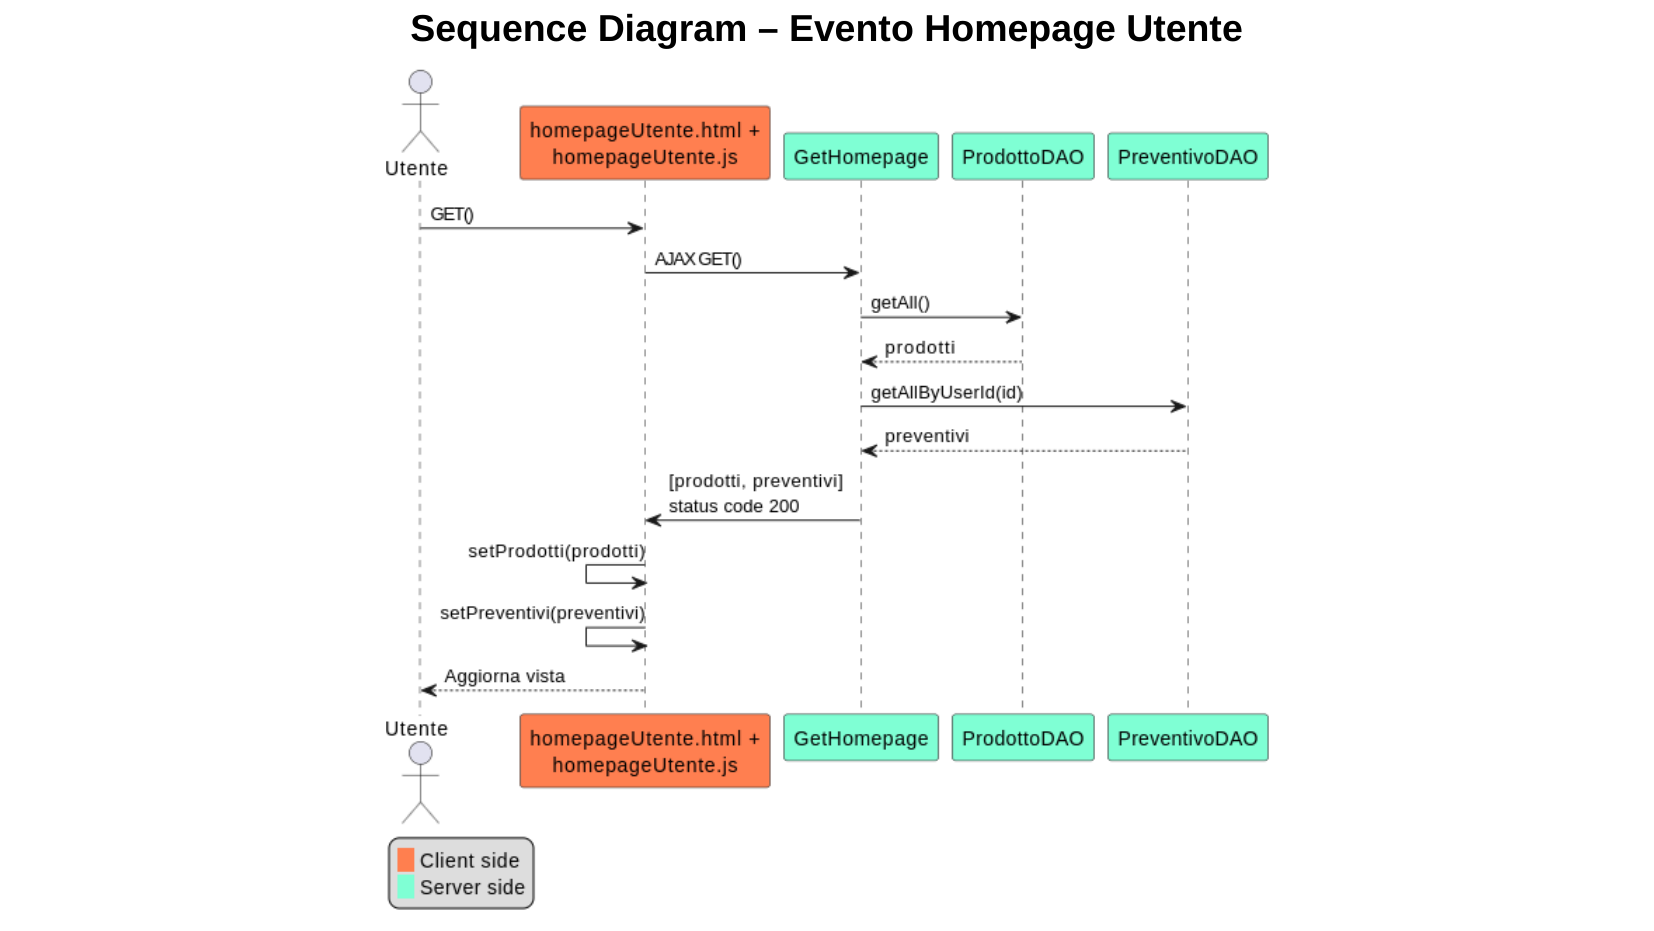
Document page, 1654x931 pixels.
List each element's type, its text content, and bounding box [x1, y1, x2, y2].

text_box Sequence Diagram – Evento Homepage Utente [377, 0, 1276, 99]
picture [378, 63, 1276, 931]
